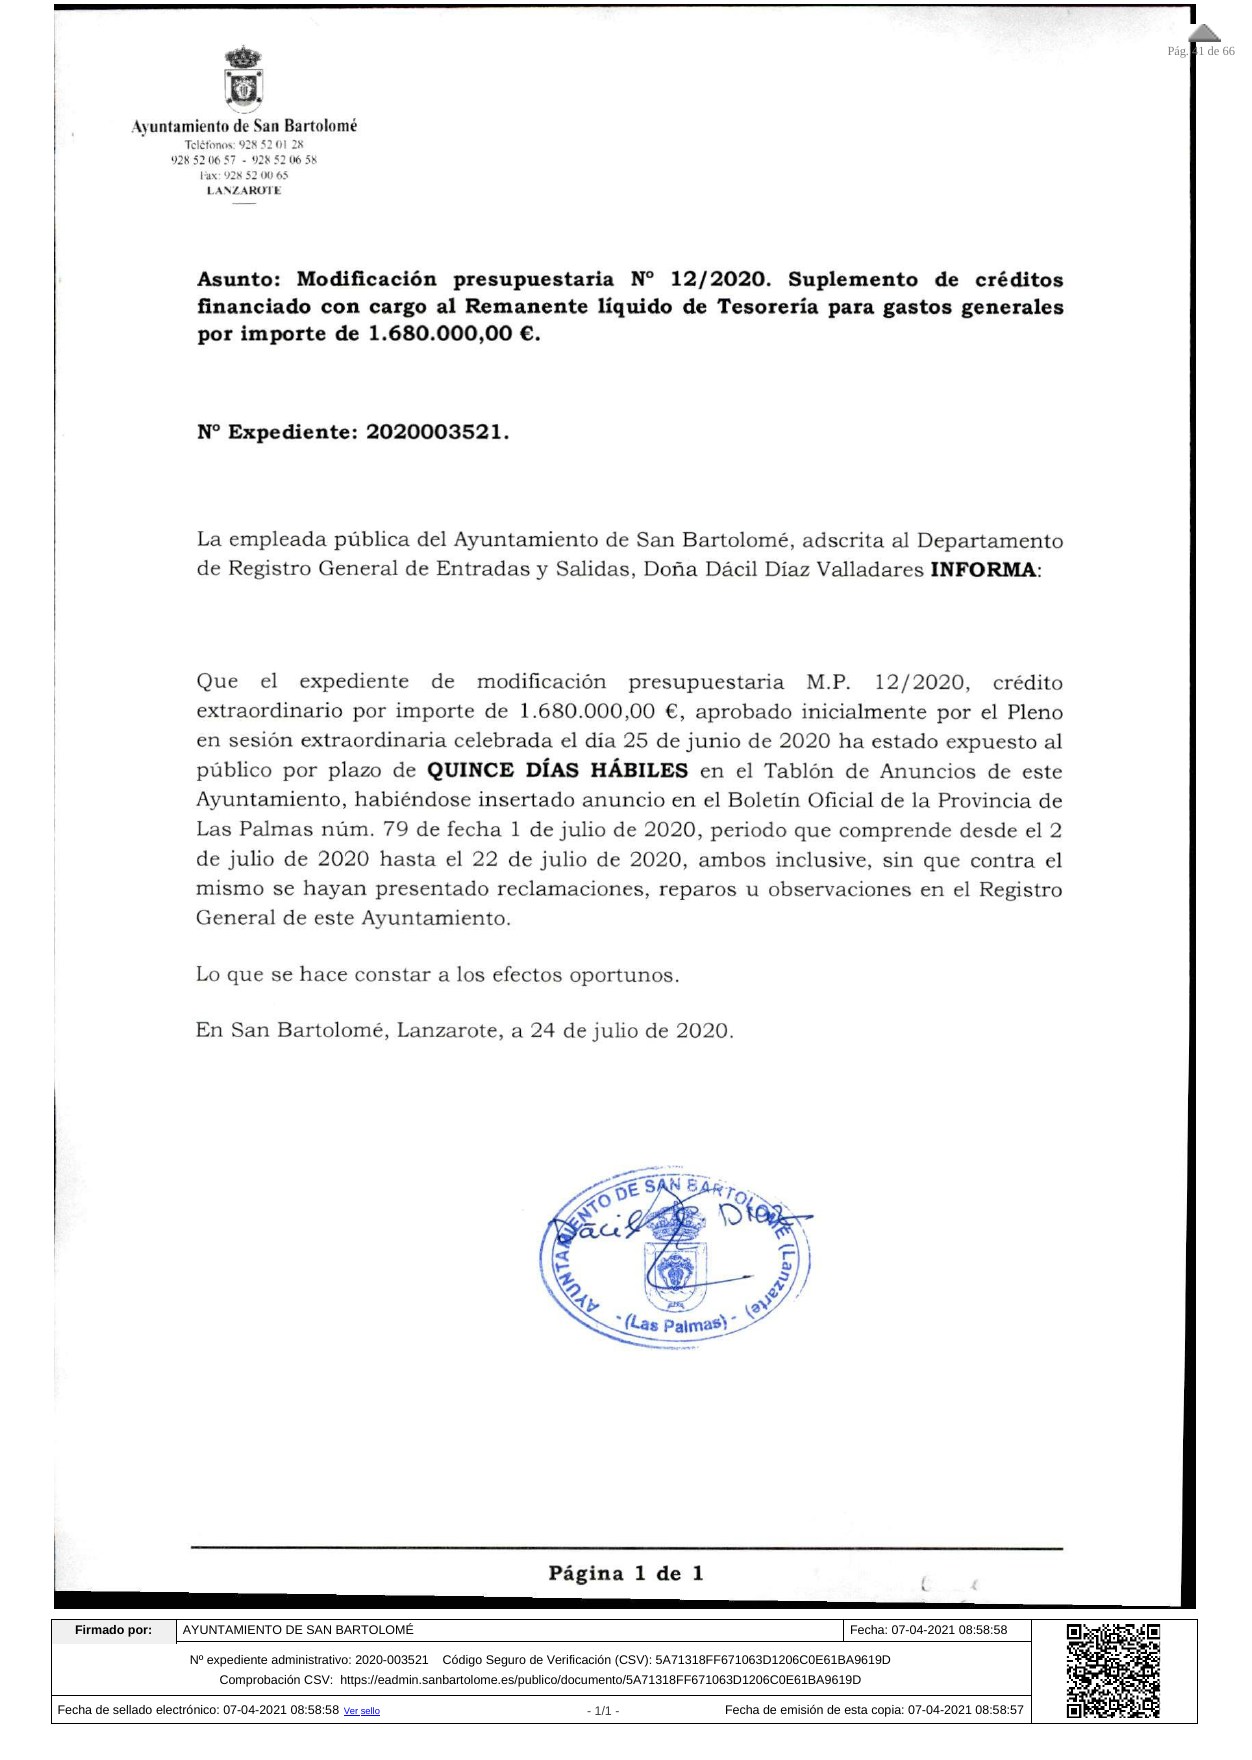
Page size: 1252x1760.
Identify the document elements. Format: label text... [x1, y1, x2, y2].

table_header AYUNTAMIENTO DE SAN BARTOLOMÉ [177, 1620, 843, 1641]
table_header Fecha: 07-04-2021 08:58:58 [844, 1620, 1031, 1641]
text Pág. 41 de 66 [1196, 44, 1235, 58]
table_cell Fecha de sellado electrónico: 07-04-2021 08:58:58 Ver sello - 1/1 - Fecha de emisión de esta copia: 07-04-2021 08:58:57 [52, 1696, 1031, 1723]
table_header Firmado por: [52, 1620, 176, 1641]
table_cell Nº expediente administrativo: 2020-003521 Código Seguro de Verificación (CSV): 5A71318FF671063D1206C0E61BA9619D Comprobación CSV: https://eadmin.sanbartolome.es/publico/documento/5A71318FF671063D1206C0E61BA9619D [52, 1642, 1031, 1695]
table_header [1032, 1620, 1197, 1723]
